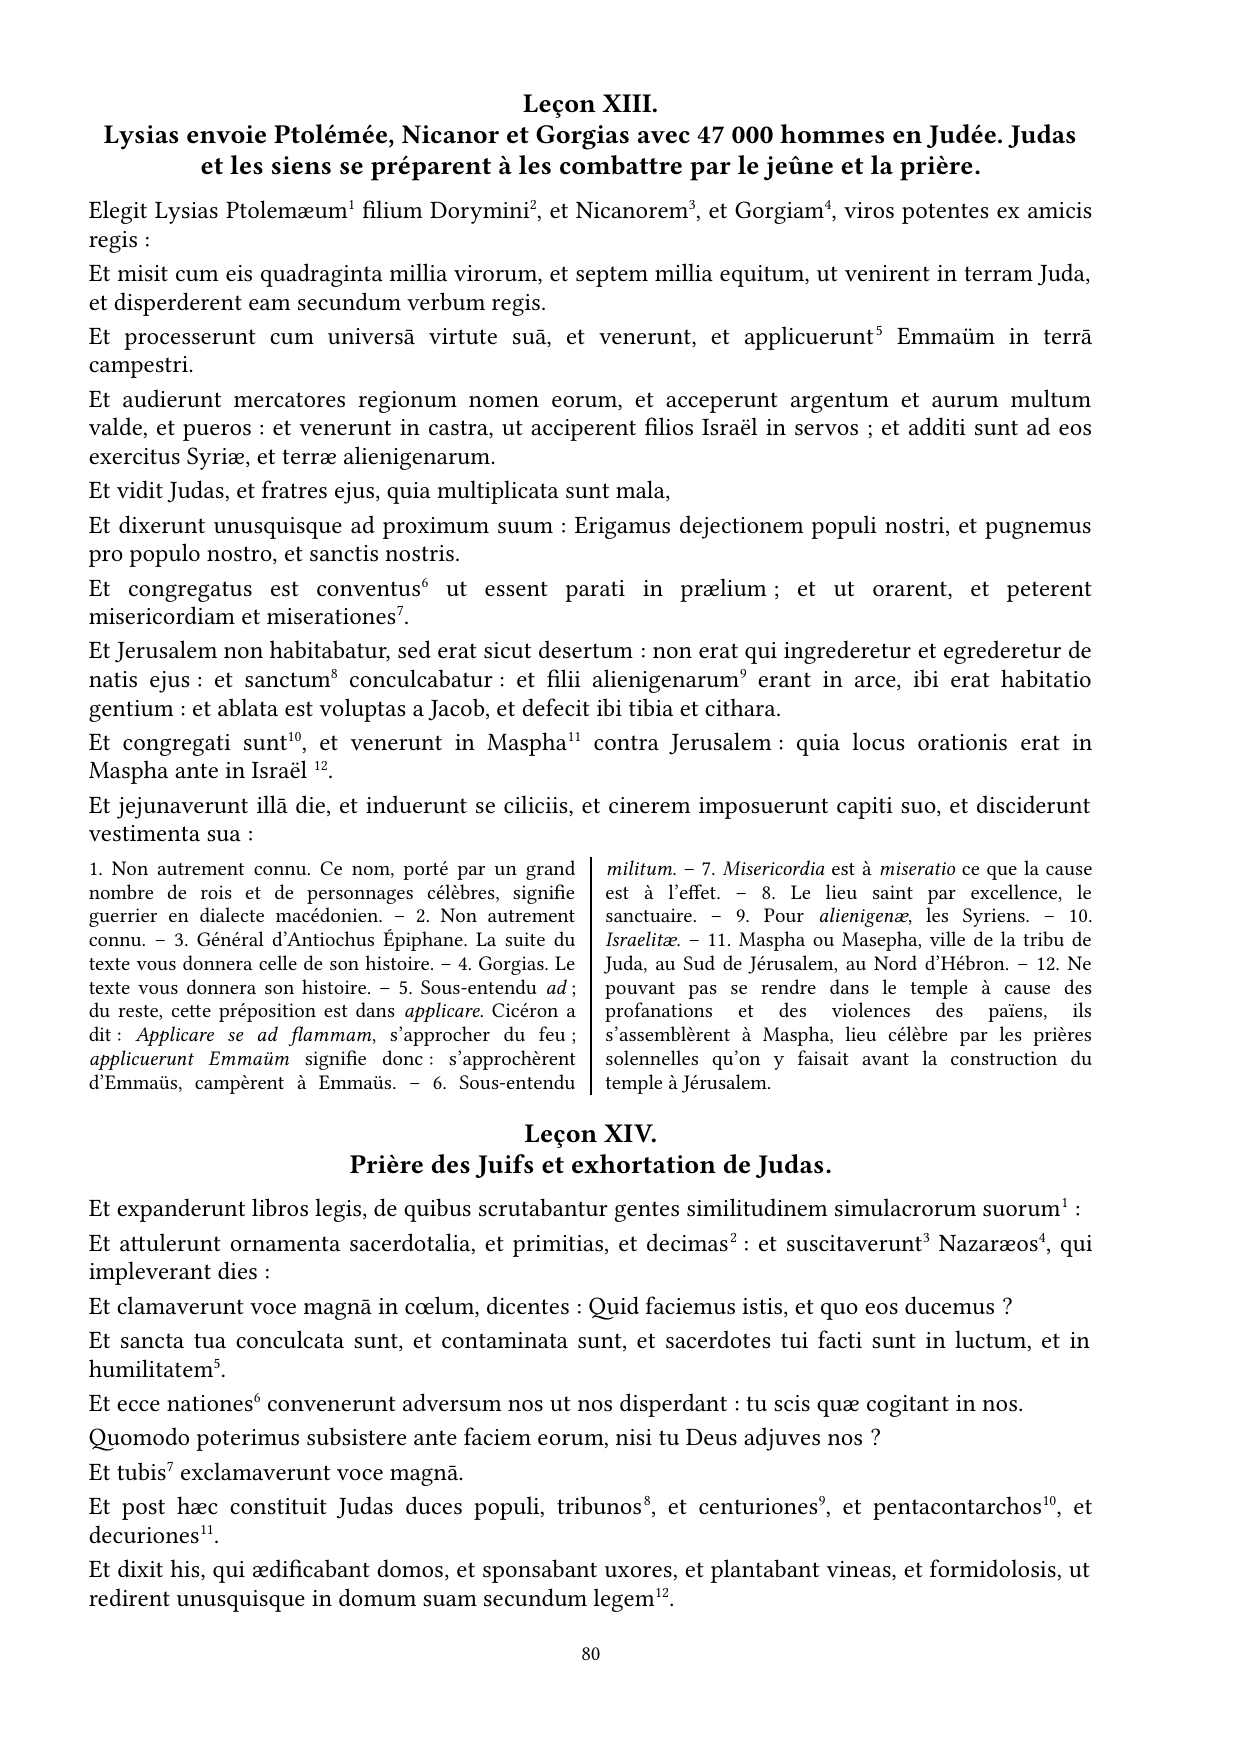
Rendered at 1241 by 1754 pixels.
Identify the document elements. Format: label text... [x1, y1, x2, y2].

text Quomodo poterimus subsistere ante faciem eorum, nisi tu Deus adjuves nos ? [88, 1423, 1093, 1452]
text Et ecce nationes6 convenerunt adversum nos ut nos disperdant : tu scis quæ cogitant in nos. [88, 1389, 1093, 1418]
text Et dixit his, qui ædificabant domos, et sponsabant uxores, et plantabant vineas, et formidolosis, ut redirent unusquisque in domum suam secundum legem12. [88, 1555, 1093, 1612]
text Et sancta tua conculcata sunt, et contaminata sunt, et sacerdotes tui facti sunt in luctum, et in humilitatem5. [88, 1326, 1093, 1383]
text Et jejunaverunt illā die, et induerunt se ciliciis, et cinerem imposuerunt capiti suo, et disciderunt vestimenta sua : [88, 791, 1093, 848]
text Et congregati sunt10, et venerunt in Maspha11 contra Jerusalem : quia locus orationis erat in Maspha ante in Israël 12. [88, 728, 1093, 785]
text Et Jerusalem non habitabatur, sed erat sicut desertum : non erat qui ingrederetur et egrederetur de natis ejus : et sanctum8 conculcabatur : et filii alienigenarum9 erant in arce, ibi erat habitatio gentium : et ablata est voluptas a Jacob, et defecit ibi tibia et cithara. [88, 636, 1093, 722]
text Elegit Lysias Ptolemæum1 filium Dorymini2, et Nicanorem3, et Gorgiam4, viros potentes ex amicis regis : [88, 196, 1093, 253]
text Et dixerunt unusquisque ad proximum suum : Erigamus dejectionem populi nostri, et pugnemus pro populo nostro, et sanctis nostris. [88, 511, 1093, 568]
text Leçon XIV. Prière des Juifs et exhortation de Judas. [88, 1118, 1093, 1180]
text Et vidit Judas, et fratres ejus, quia multiplicata sunt mala, [88, 476, 1093, 505]
text Et expanderunt libros legis, de quibus scrutabantur gentes similitudinem simulacrorum suorum1 : [88, 1194, 1093, 1223]
text 1. Non autrement connu. Ce nom, porté par un grand nombre de rois et de personnages célèbres, signifie guerrier en dialecte macédonien. – 2. Non autrement connu. – 3. Général d’Antiochus Épiphane. La suite du texte vous donnera celle de son histoire. – 4. Gorgias. Le texte vous donnera son histoire. – 5. Sous-entendu ad ; du reste, cette préposition est dans applicare. Cicéron a dit : Applicare se ad flammam, s’approcher du feu ; applicuerunt Emmaüm signifie donc : s’approchèrent d’Emmaüs, campèrent à Emmaüs. – 6. Sous-entendu [88, 857, 576, 1094]
text Et clamaverunt voce magnā in cœlum, dicentes : Quid faciemus istis, et quo eos ducemus ? [88, 1292, 1093, 1320]
text Et attulerunt ornamenta sacerdotalia, et primitias, et decimas2 : et suscitaverunt3 Nazaræos4, qui impleverant dies : [88, 1229, 1093, 1286]
text Et processerunt cum universā virtute suā, et venerunt, et applicuerunt5 Emmaüm in terrā campestri. [88, 322, 1093, 379]
text Et tubis7 exclamaverunt voce magnā. [88, 1458, 1093, 1486]
text Leçon XIII. Lysias envoie Ptolémée, Nicanor et Gorgias avec 47 000 hommes en Judée. Judas et les siens se préparent à les combattre par le jeûne et la prière. [88, 88, 1093, 181]
text Et misit cum eis quadraginta millia virorum, et septem millia equitum, ut venirent in terram Juda, et disperderent eam secundum verbum regis. [88, 259, 1093, 316]
text Et post hæc constituit Judas duces populi, tribunos8, et centuriones9, et pentacontarchos10, et decuriones11. [88, 1492, 1093, 1549]
text Et congregatus est conventus6 ut essent parati in prælium ; et ut orarent, et peterent misericordiam et miserationes7. [88, 573, 1093, 631]
text Et audierunt mercatores regionum nomen eorum, et acceperunt argentum et aurum multum valde, et pueros : et venerunt in castra, ut acciperent filios Israël in servos ; et additi sunt ad eos exercitus Syriæ, et terræ alienigenarum. [88, 385, 1093, 470]
text militum. – 7. Misericordia est à miseratio ce que la cause est à l’effet. – 8. Le lieu saint par excellence, le sanctuaire. – 9. Pour alienigenæ, les Syriens. – 10. Israelitæ. – 11. Maspha ou Masepha, ville de la tribu de Juda, au Sud de Jérusalem, au Nord d’Hébron. – 12. Ne pouvant pas se rendre dans le temple à cause des profanations et des violences des païens, ils s’assemblèrent à Maspha, lieu célèbre par les prières solennelles qu’on y faisait avant la construction du temple à Jérusalem. [605, 857, 1093, 1094]
